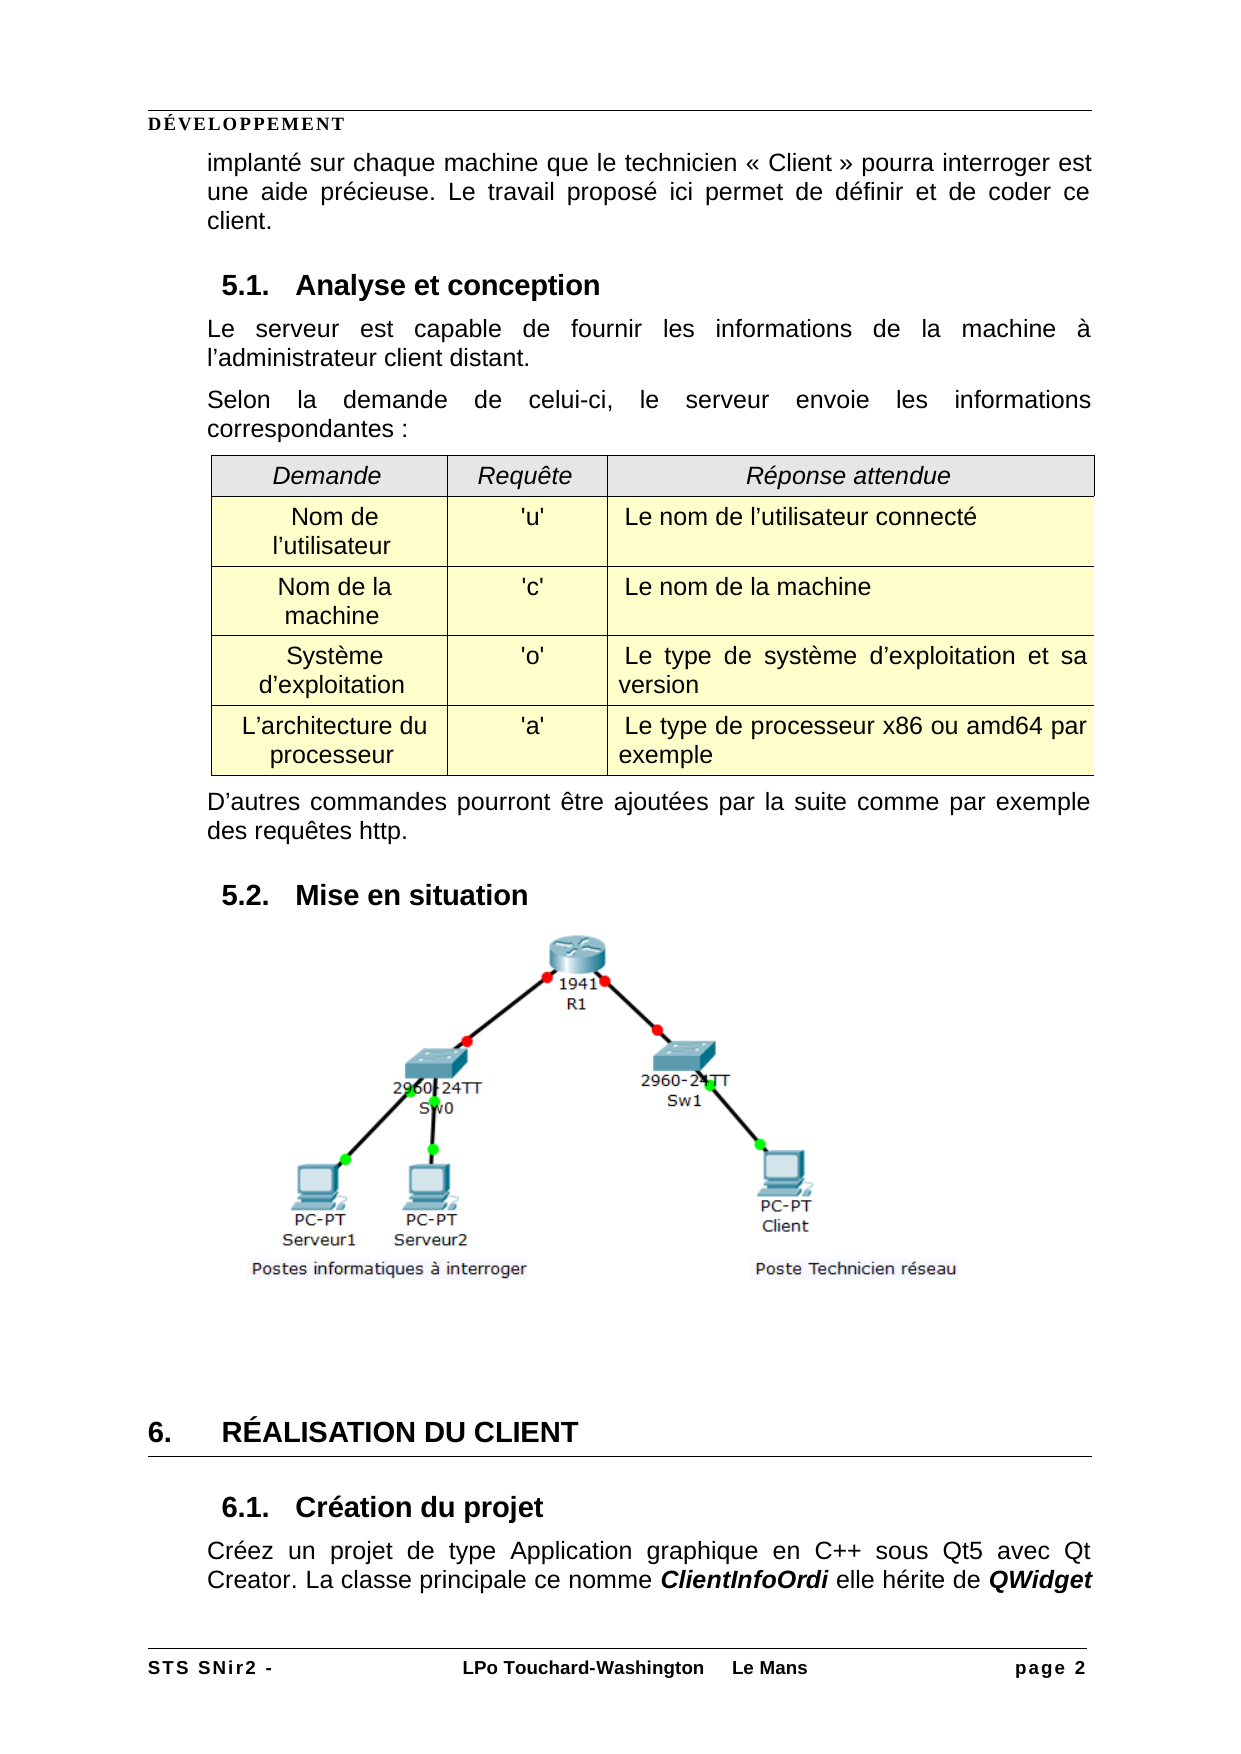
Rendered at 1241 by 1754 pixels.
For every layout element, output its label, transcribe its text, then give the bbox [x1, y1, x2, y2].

table_cell 'a' [448, 706, 607, 775]
table_cell 'c' [448, 567, 607, 635]
table_cell 'o' [448, 636, 607, 705]
table_cell L’architecture du processeur [212, 706, 447, 775]
table_header Requête [448, 456, 607, 496]
text Le serveur est capable de fournir les informations de la machine à l’administrateur client distant. [207, 314, 1092, 372]
table_cell Nom de la machine [212, 567, 447, 635]
table_cell Nom de l’utilisateur [212, 497, 447, 566]
text D’autres commandes pourront être ajoutées par la suite comme par exemple des requêtes http. [207, 787, 1092, 845]
subtitle Création du projet [221, 1494, 1092, 1523]
text implanté sur chaque machine que le technicien « Client » pourra interroger est une aide précieuse. Le travail proposé ici permet de définir et de coder ce client. [207, 148, 1092, 235]
subtitle Réalisation du client [148, 1412, 1092, 1456]
table_cell Le type de système d’exploitation et sa version [608, 636, 1094, 705]
table_cell Système d’exploitation [212, 636, 447, 705]
text Créez un projet de type Application graphique en C++ sous Qt5 avec Qt Creator. La classe principale ce nomme ClientInfoOrdi elle hérite de QWidget [207, 1536, 1092, 1594]
table_header Demande [212, 456, 447, 496]
text Selon la demande de celui-ci, le serveur envoie les informations correspondantes : [207, 385, 1092, 443]
picture [216, 923, 1024, 1292]
table_cell Le nom de la machine [608, 567, 1094, 635]
table_cell 'u' [448, 497, 607, 566]
subtitle Mise en situation [221, 882, 1092, 911]
subtitle Analyse et conception [221, 272, 1092, 302]
table_header Réponse attendue [608, 456, 1094, 496]
table_cell Le type de processeur x86 ou amd64 par exemple [608, 706, 1094, 775]
table_cell Le nom de l’utilisateur connecté [608, 497, 1094, 566]
